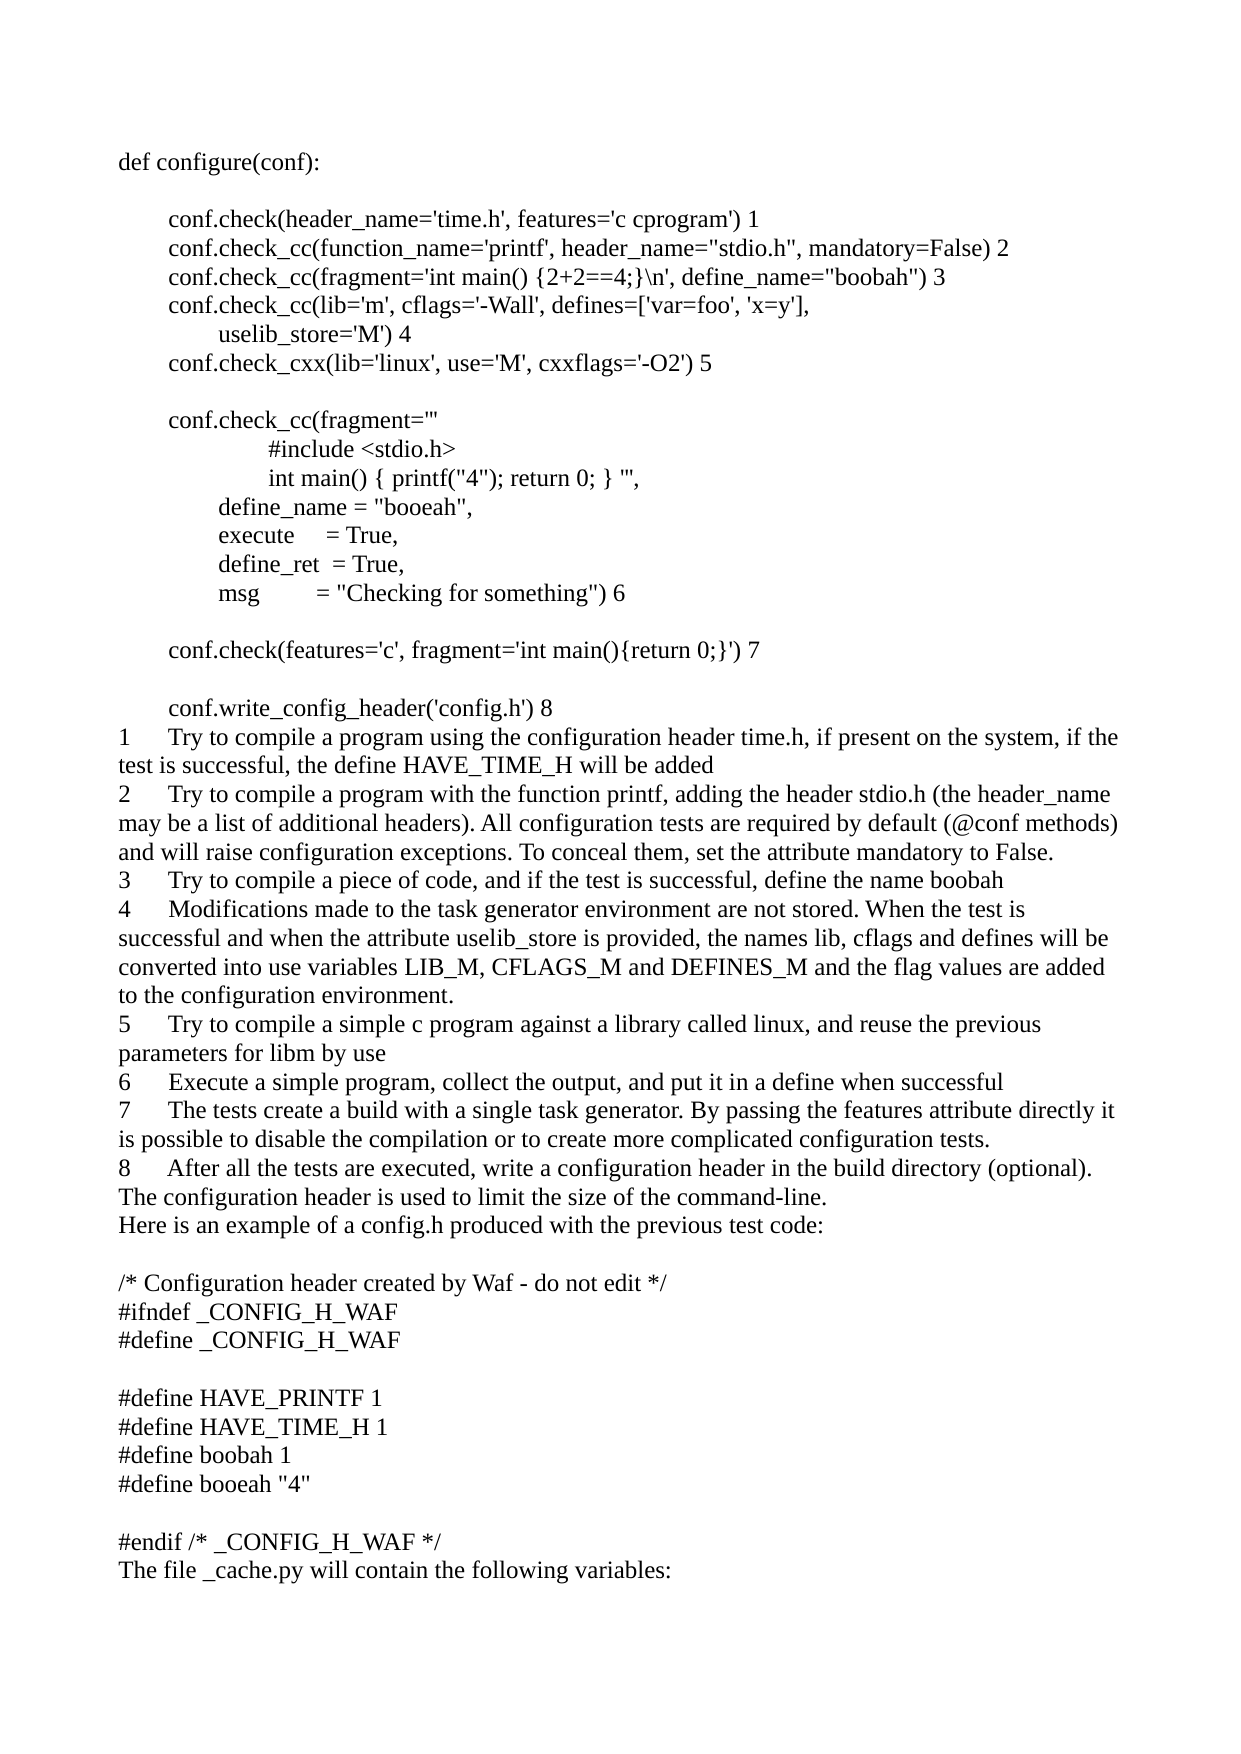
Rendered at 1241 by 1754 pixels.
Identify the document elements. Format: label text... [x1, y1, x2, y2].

text #define HAVE_PRINTF 1 [118, 1383, 1122, 1412]
text conf.check_cc(fragment='int main() {2+2==4;}\n', define_name="boobah") 3 [118, 262, 1122, 291]
text conf.check(features='c', fragment='int main(){return 0;}') 7 [118, 636, 1122, 664]
text #define HAVE_TIME_H 1 [118, 1412, 1122, 1441]
text conf.write_config_header('config.h') 8 [118, 693, 1122, 722]
text execute = True, [118, 521, 1122, 549]
text Here is an example of a config.h produced with the previous test code: [118, 1211, 1122, 1239]
text #define booeah "4" [118, 1469, 1122, 1498]
text conf.check_cc(lib='m', cflags='-Wall', defines=['var=foo', 'x=y'], [118, 291, 1122, 319]
text 1 Try to compile a program using the configuration header time.h, if present on the system, if the test is successful, the define HAVE_TIME_H will be added [118, 722, 1122, 779]
text conf.check_cc(fragment=''' [118, 406, 1122, 434]
text 4 Modifications made to the task generator environment are not stored. When the test is successful and when the attribute uselib_store is provided, the names lib, cflags and defines will be converted into use variables LIB_M, CFLAGS_M and DEFINES_M and the flag values are added to the configuration environment. [118, 894, 1122, 1009]
text 7 The tests create a build with a single task generator. By passing the features attribute directly it is possible to disable the compilation or to create more complicated configuration tests. [118, 1096, 1122, 1153]
text /* Configuration header created by Waf - do not edit */ [118, 1268, 1122, 1297]
text 3 Try to compile a piece of code, and if the test is successful, define the name boobah [118, 866, 1122, 894]
text conf.check_cc(function_name='printf', header_name="stdio.h", mandatory=False) 2 [118, 233, 1122, 262]
text #ifndef _CONFIG_H_WAF [118, 1297, 1122, 1326]
text def configure(conf): [118, 147, 1122, 176]
text 8 After all the tests are executed, write a configuration header in the build directory (optional). The configuration header is used to limit the size of the command-line. [118, 1153, 1122, 1211]
text int main() { printf("4"); return 0; } ''', [118, 463, 1122, 492]
text #define _CONFIG_H_WAF [118, 1326, 1122, 1354]
text 6 Execute a simple program, collect the output, and put it in a define when successful [118, 1067, 1122, 1096]
text conf.check(header_name='time.h', features='c cprogram') 1 [118, 204, 1122, 233]
text 5 Try to compile a simple c program against a library called linux, and reuse the previous parameters for libm by use [118, 1009, 1122, 1067]
text uselib_store='M') 4 [118, 319, 1122, 348]
text #include <stdio.h> [118, 434, 1122, 463]
text #endif /* _CONFIG_H_WAF */ [118, 1527, 1122, 1556]
text define_ret = True, [118, 549, 1122, 578]
text #define boobah 1 [118, 1441, 1122, 1469]
text define_name = "booeah", [118, 492, 1122, 521]
text msg = "Checking for something") 6 [118, 578, 1122, 607]
text The file _cache.py will contain the following variables: [118, 1556, 1122, 1584]
text conf.check_cxx(lib='linux', use='M', cxxflags='-O2') 5 [118, 348, 1122, 377]
text 2 Try to compile a program with the function printf, adding the header stdio.h (the header_name may be a list of additional headers). All configuration tests are required by default (@conf methods) and will raise configuration exceptions. To conceal them, set the attribute mandatory to False. [118, 779, 1122, 866]
